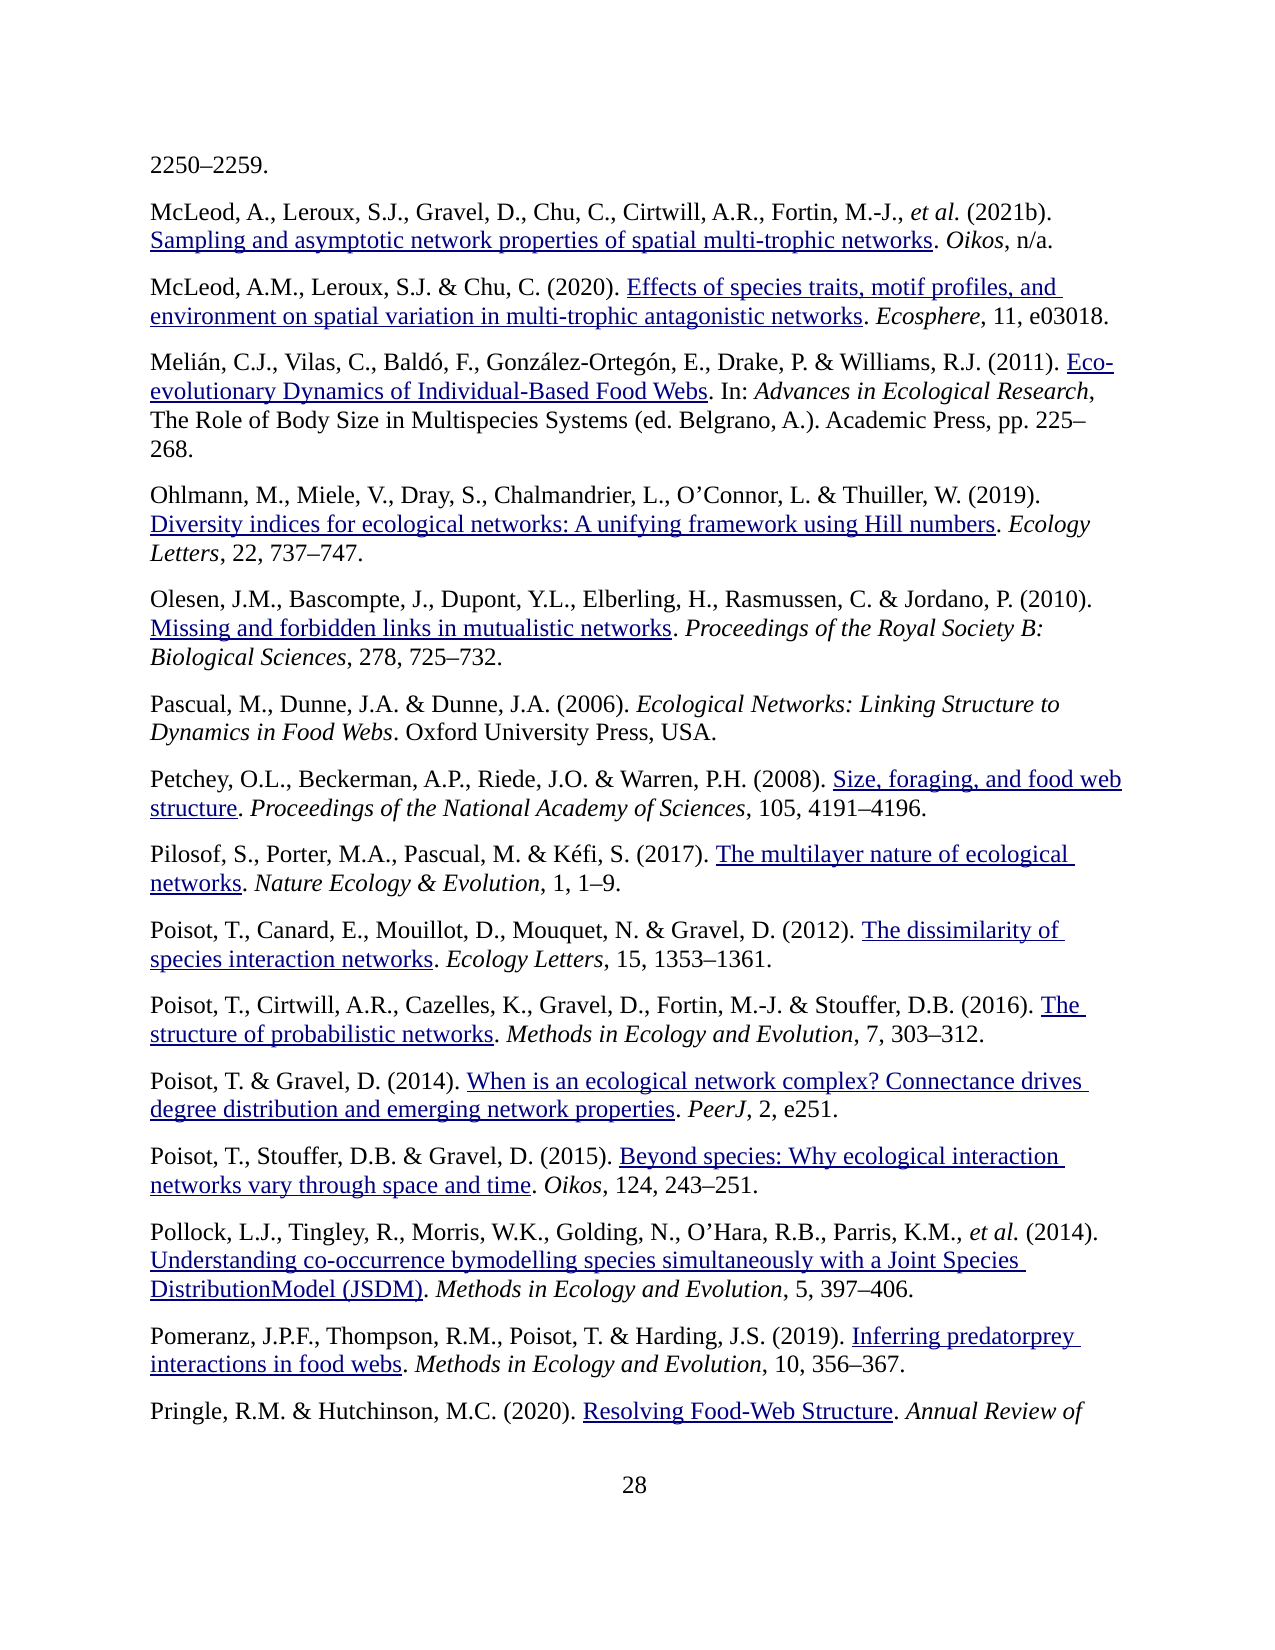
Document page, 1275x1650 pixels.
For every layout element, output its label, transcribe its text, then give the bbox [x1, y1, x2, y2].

text Pomeranz, J.P.F., Thompson, R.M., Poisot, T. & Harding, J.S. (2019). Inferring predatorprey interactions in food webs. Methods in Ecology and Evolution, 10, 356–367. [150, 1321, 1125, 1378]
text Poisot, T. & Gravel, D. (2014). When is an ecological network complex? Connectance drives degree distribution and emerging network properties. PeerJ, 2, e251. [150, 1066, 1125, 1123]
text Pringle, R.M. & Hutchinson, M.C. (2020). Resolving Food-Web Structure. Annual Review of [150, 1396, 1125, 1425]
text Ohlmann, M., Miele, V., Dray, S., Chalmandrier, L., O’Connor, L. & Thuiller, W. (2019). Diversity indices for ecological networks: A unifying framework using Hill numbers. Ecology Letters, 22, 737–747. [150, 480, 1125, 567]
text Pollock, L.J., Tingley, R., Morris, W.K., Golding, N., O’Hara, R.B., Parris, K.M., et al. (2014). Understanding co-occurrence bymodelling species simultaneously with a Joint Species DistributionModel (JSDM). Methods in Ecology and Evolution, 5, 397–406. [150, 1217, 1125, 1303]
text Pascual, M., Dunne, J.A. & Dunne, J.A. (2006). Ecological Networks: Linking Structure to Dynamics in Food Webs. Oxford University Press, USA. [150, 689, 1125, 746]
text Poisot, T., Cirtwill, A.R., Cazelles, K., Gravel, D., Fortin, M.-J. & Stouffer, D.B. (2016). The structure of probabilistic networks. Methods in Ecology and Evolution, 7, 303–312. [150, 990, 1125, 1048]
text Melián, C.J., Vilas, C., Baldó, F., González-Ortegón, E., Drake, P. & Williams, R.J. (2011). Eco-evolutionary Dynamics of Individual-Based Food Webs. In: Advances in Ecological Research, The Role of Body Size in Multispecies Systems (ed. Belgrano, A.). Academic Press, pp. 225–268. [150, 347, 1125, 462]
text Petchey, O.L., Beckerman, A.P., Riede, J.O. & Warren, P.H. (2008). Size, foraging, and food web structure. Proceedings of the National Academy of Sciences, 105, 4191–4196. [150, 764, 1125, 822]
text McLeod, A.M., Leroux, S.J. & Chu, C. (2020). Effects of species traits, motif profiles, and environment on spatial variation in multi-trophic antagonistic networks. Ecosphere, 11, e03018. [150, 272, 1125, 329]
text McLeod, A., Leroux, S.J., Gravel, D., Chu, C., Cirtwill, A.R., Fortin, M.-J., et al. (2021b). Sampling and asymptotic network properties of spatial multi-trophic networks. Oikos, n/a. [150, 197, 1125, 254]
text Olesen, J.M., Bascompte, J., Dupont, Y.L., Elberling, H., Rasmussen, C. & Jordano, P. (2010). Missing and forbidden links in mutualistic networks. Proceedings of the Royal Society B: Biological Sciences, 278, 725–732. [150, 584, 1125, 671]
text Poisot, T., Canard, E., Mouillot, D., Mouquet, N. & Gravel, D. (2012). The dissimilarity of species interaction networks. Ecology Letters, 15, 1353–1361. [150, 915, 1125, 972]
text 2250–2259. [150, 150, 1125, 179]
text Poisot, T., Stouffer, D.B. & Gravel, D. (2015). Beyond species: Why ecological interaction networks vary through space and time. Oikos, 124, 243–251. [150, 1141, 1125, 1199]
text Pilosof, S., Porter, M.A., Pascual, M. & Kéfi, S. (2017). The multilayer nature of ecological networks. Nature Ecology & Evolution, 1, 1–9. [150, 839, 1125, 897]
